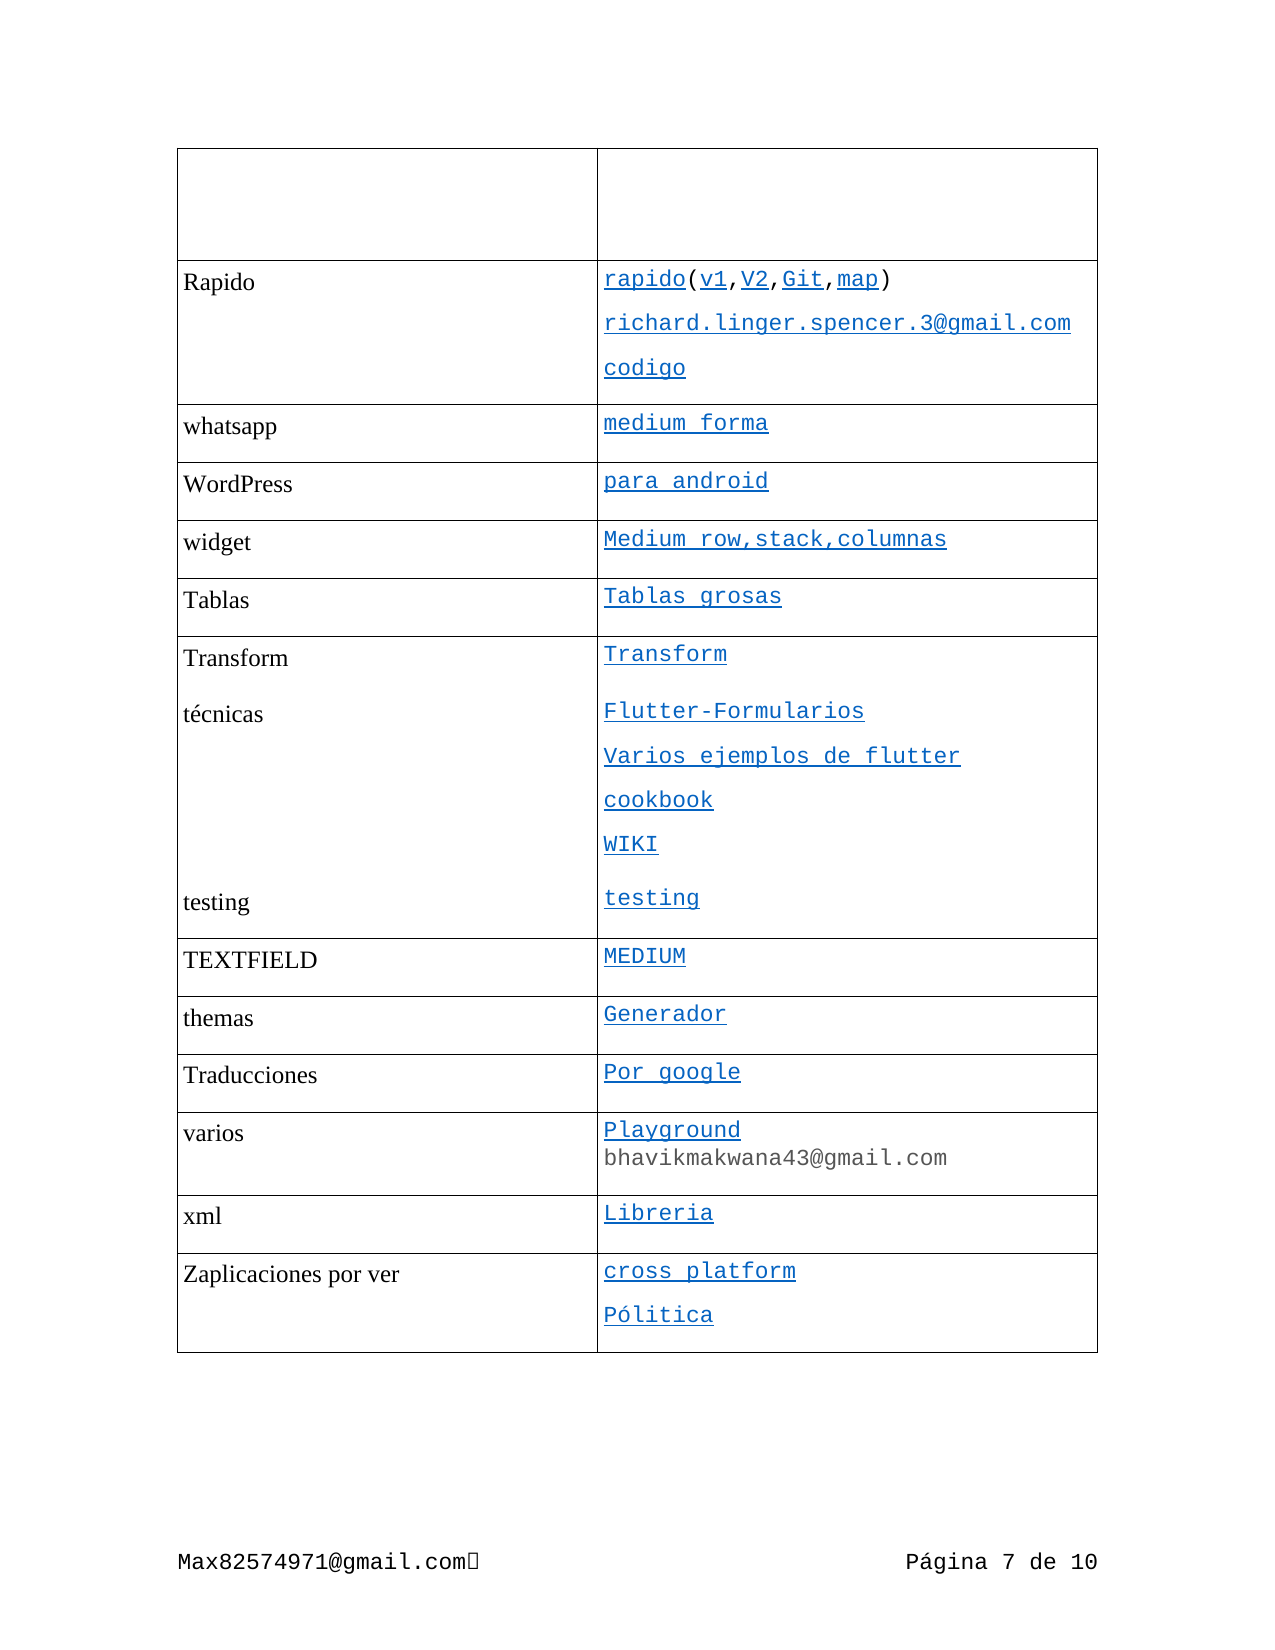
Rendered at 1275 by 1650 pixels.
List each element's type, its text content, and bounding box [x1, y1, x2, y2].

table_cell TEXTFIELD [178, 939, 597, 996]
table_cell Flutter-Formularios Varios ejemplos de flutter cookbook WIKI [598, 694, 1097, 881]
table_cell xml [178, 1196, 597, 1252]
table_cell Traducciones [178, 1055, 597, 1112]
table_cell técnicas [178, 694, 597, 881]
table_cell whatsapp [178, 405, 597, 462]
table_cell widget [178, 521, 597, 578]
table_cell varios [178, 1113, 597, 1194]
table_cell Transform [598, 637, 1097, 694]
table_cell Transform [178, 637, 597, 694]
table_cell para android [598, 463, 1097, 520]
table_cell Generador [598, 997, 1097, 1054]
table_cell themas [178, 997, 597, 1054]
table_cell cross platform Pólitica [598, 1254, 1097, 1352]
table_cell testing [598, 881, 1097, 938]
table_cell rapido(v1,V2,Git,map) richard.linger.spencer.3@gmail.com codigo [598, 261, 1097, 404]
table_cell medium forma [598, 405, 1097, 462]
table_cell Por google [598, 1055, 1097, 1112]
table_cell WordPress [178, 463, 597, 520]
table_cell Rapido [178, 261, 597, 404]
table_cell Zaplicaciones por ver [178, 1254, 597, 1352]
table_cell Medium row,stack,columnas [598, 521, 1097, 578]
table_cell Tablas [178, 579, 597, 636]
table_cell [178, 149, 597, 260]
table_cell [598, 149, 1097, 260]
table_cell testing [178, 881, 597, 938]
table_cell Libreria [598, 1196, 1097, 1252]
table_cell MEDIUM [598, 939, 1097, 996]
table_cell Playground bhavikmakwana43@gmail.com [598, 1113, 1097, 1194]
table_cell Tablas grosas [598, 579, 1097, 636]
